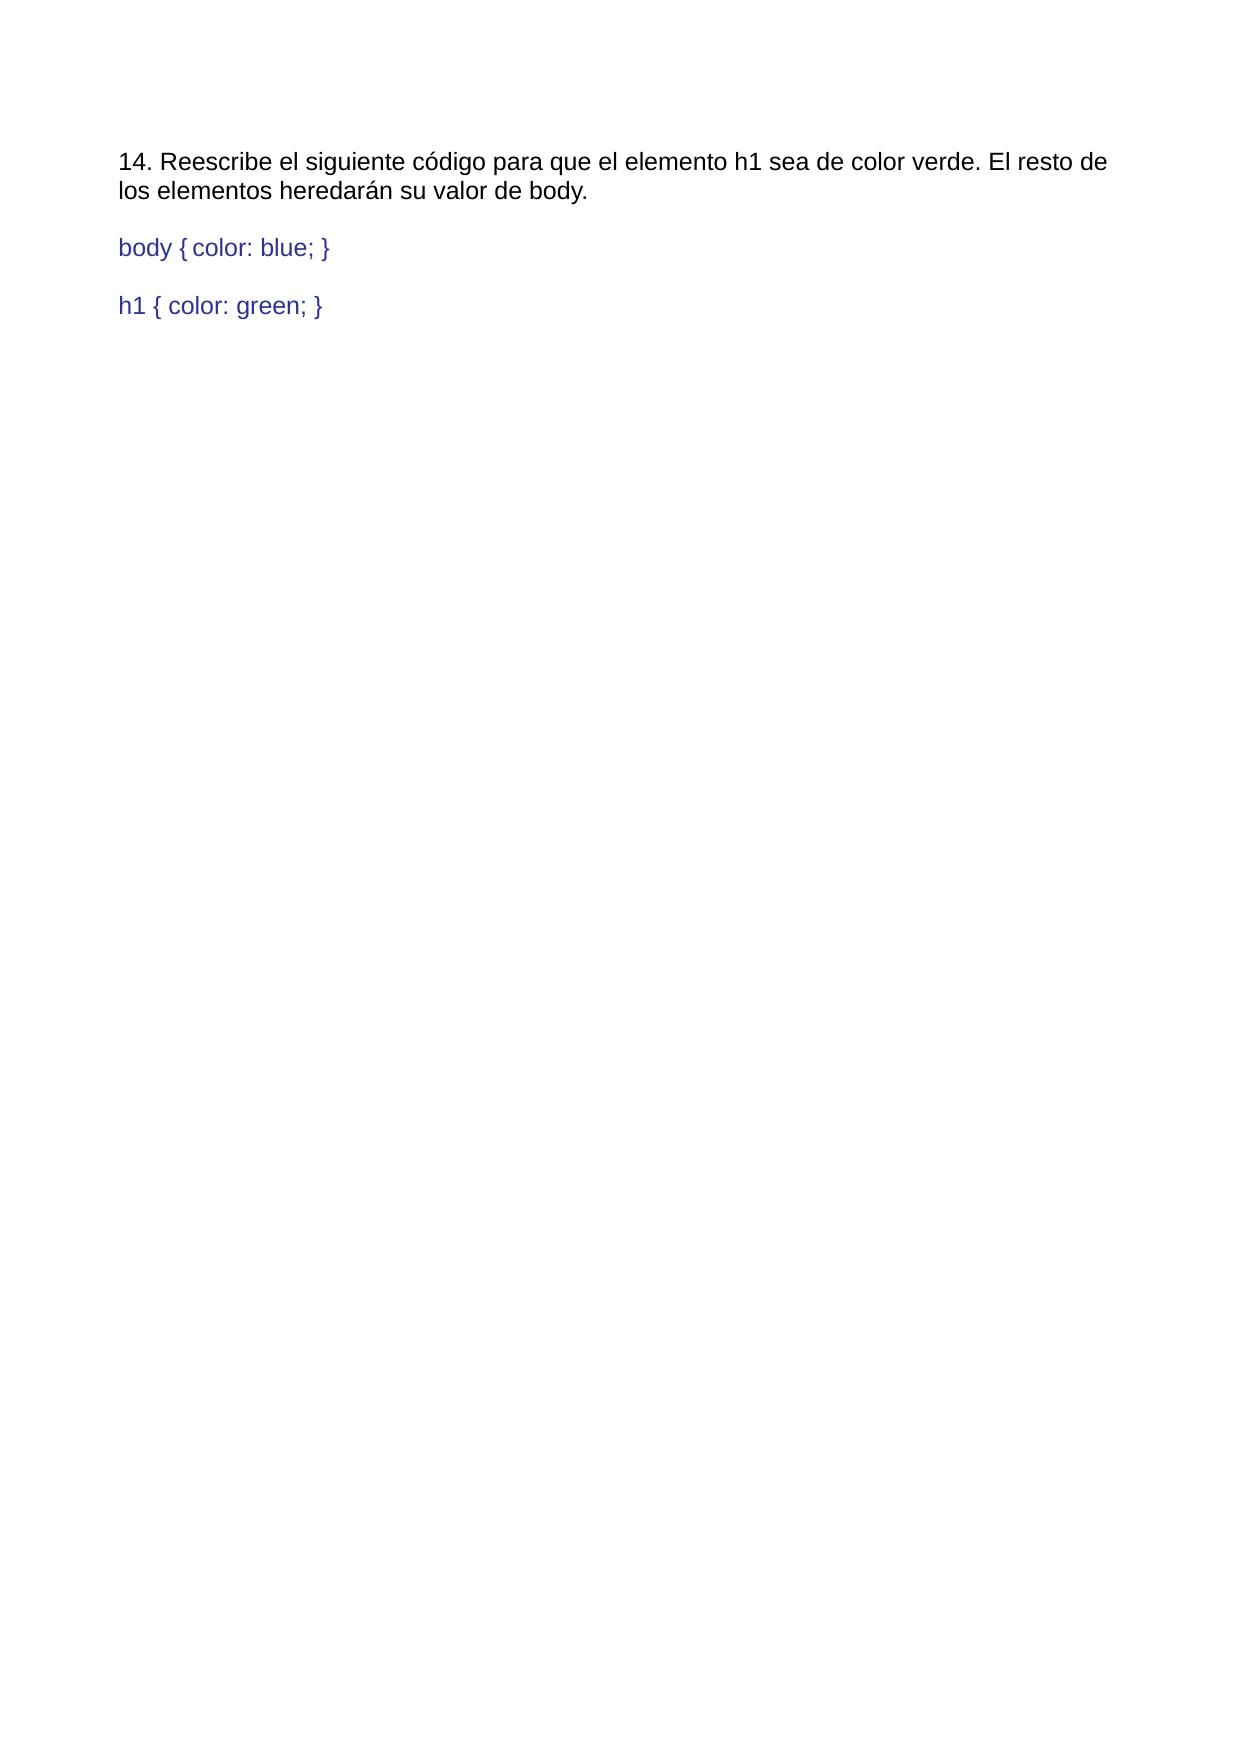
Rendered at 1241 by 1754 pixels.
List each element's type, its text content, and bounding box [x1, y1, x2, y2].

text h1 { color: green; } [118, 291, 1122, 319]
text body { color: blue; } [118, 233, 1122, 262]
text 14. Reescribe el siguiente código para que el elemento h1 sea de color verde. El resto de los elementos heredarán su valor de body. [118, 147, 1122, 204]
